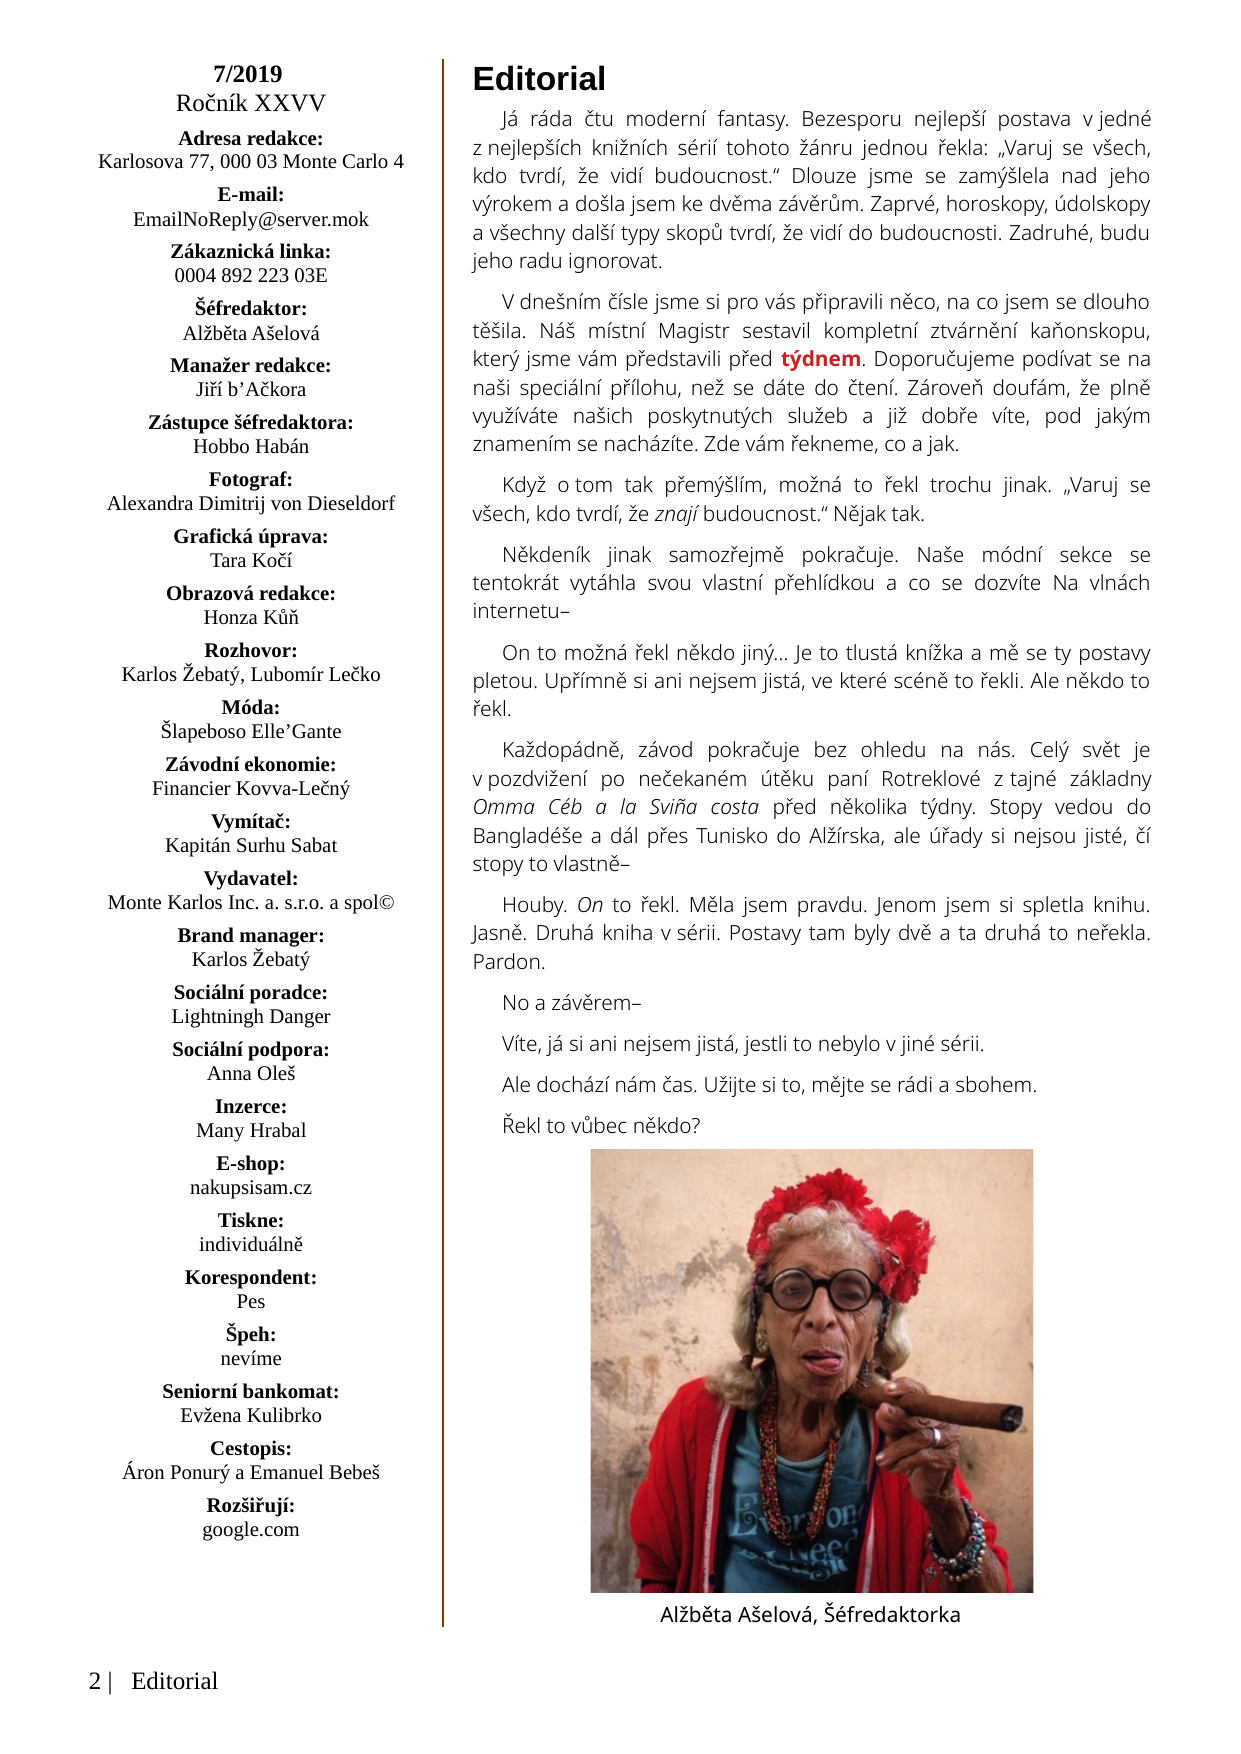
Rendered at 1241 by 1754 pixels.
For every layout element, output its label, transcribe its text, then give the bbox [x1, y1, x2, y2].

text Já ráda čtu moderní fantasy. Bezesporu nejlepší postava v jedné z nejlepších knižních sérií tohoto žánru jednou řekla: „Varuj se všech, kdo tvrdí, že vidí budoucnost.“ Dlouze jsme se zamýšlela nad jeho výrokem a došla jsem ke dvěma závěrům. Zaprvé, horoskopy, údolskopy a všechny další typy skopů tvrdí, že vidí do budoucnosti. Zadruhé, budu jeho radu ignorovat. [472, 104, 1152, 275]
text Rozhovor: Karlos Žebatý, Lubomír Lečko [88, 638, 413, 686]
text Vymítač: Kapitán Surhu Sabat [88, 809, 413, 857]
text Zástupce šéfredaktora: Hobbo Habán [88, 410, 413, 458]
text Někdeník jinak samozřejmě pokračuje. Naše módní sekce se tentokrát vytáhla svou vlastní přehlídkou a co se dozvíte Na vlnách internetu– [472, 540, 1152, 625]
text No a závěrem– [472, 988, 1152, 1016]
text Rozšiřují: google.com [88, 1493, 413, 1541]
text Houby. On to řekl. Měla jsem pravdu. Jenom jsem si spletla knihu. Jasně. Druhá kniha v sérii. Postavy tam byly dvě a ta druhá to neřekla. Pardon. [472, 890, 1152, 975]
text Ale dochází nám čas. Užijte si to, mějte se rádi a sbohem. [472, 1070, 1152, 1098]
text Řekl to vůbec někdo? [472, 1111, 1152, 1139]
text Móda: Šlapeboso Elle’Gante [88, 695, 413, 743]
text Seniorní bankomat: Evžena Kulibrko [88, 1379, 413, 1427]
text Inzerce: Many Hrabal [88, 1094, 413, 1142]
text Špeh: nevíme [88, 1322, 413, 1370]
text Cestopis: Áron Ponurý a Emanuel Bebeš [88, 1436, 413, 1484]
subtitle Editorial [472, 59, 1152, 98]
picture [590, 1149, 1034, 1593]
text Šéfredaktor: Alžběta Ašelová [88, 296, 413, 344]
text E-shop: nakupsisam.cz [88, 1151, 413, 1199]
text Tiskne: individuálně [88, 1208, 413, 1256]
text V dnešním čísle jsme si pro vás připravili něco, na co jsem se dlouho těšila. Náš místní Magistr sestavil kompletní ztvárnění kaňonskopu, který jsme vám představili před týdnem. Doporučujeme podívat se na naši speciální přílohu, než se dáte do čtení. Zároveň doufám, že plně využíváte našich poskytnutých služeb a již dobře víte, pod jakým znamením se nacházíte. Zde vám řekneme, co a jak. [472, 287, 1152, 458]
text Když o tom tak přemýšlím, možná to řekl trochu jinak. „Varuj se všech, kdo tvrdí, že znají budoucnost.“ Nějak tak. [472, 470, 1152, 527]
text Zákaznická linka: 0004 892 223 03E [88, 239, 413, 287]
text E-mail: EmailNoReply@server.mok [88, 182, 413, 231]
text Závodní ekonomie: Financier Kovva-Lečný [88, 752, 413, 800]
text Korespondent: Pes [88, 1265, 413, 1313]
text Každopádně, závod pokračuje bez ohledu na nás. Celý svět je v pozdvižení po nečekaném útěku paní Rotreklové z tajné základny Omma Céb a la Sviña costa před několika týdny. Stopy vedou do Bangladéše a dál přes Tunisko do Alžírska, ale úřady si nejsou jisté, čí stopy to vlastně– [472, 735, 1152, 878]
text Vydavatel: Monte Karlos Inc. a. s.r.o. a spol© [88, 866, 413, 914]
text On to možná řekl někdo jiný… Je to tlustá knížka a mě se ty postavy pletou. Upřímně si ani nejsem jistá, ve které scéně to řekli. Ale někdo to řekl. [472, 638, 1152, 723]
text Manažer redakce: Jiří b’Ačkora [88, 353, 413, 401]
text Víte, já si ani nejsem jistá, jestli to nebylo v jiné sérii. [472, 1029, 1152, 1057]
text 7/2019 Ročník XXVV [88, 59, 413, 117]
text Obrazová redakce: Honza Kůň [88, 581, 413, 629]
text Adresa redakce: Karlosova 77, 000 03 Monte Carlo 4 [88, 125, 413, 173]
text Fotograf: Alexandra Dimitrij von Dieseldorf [88, 467, 413, 515]
text Brand manager: Karlos Žebatý [88, 923, 413, 971]
text Sociální podpora: Anna Oleš [88, 1037, 413, 1085]
text Grafická úprava: Tara Kočí [88, 524, 413, 572]
text Sociální poradce: Lightningh Danger [88, 980, 413, 1028]
